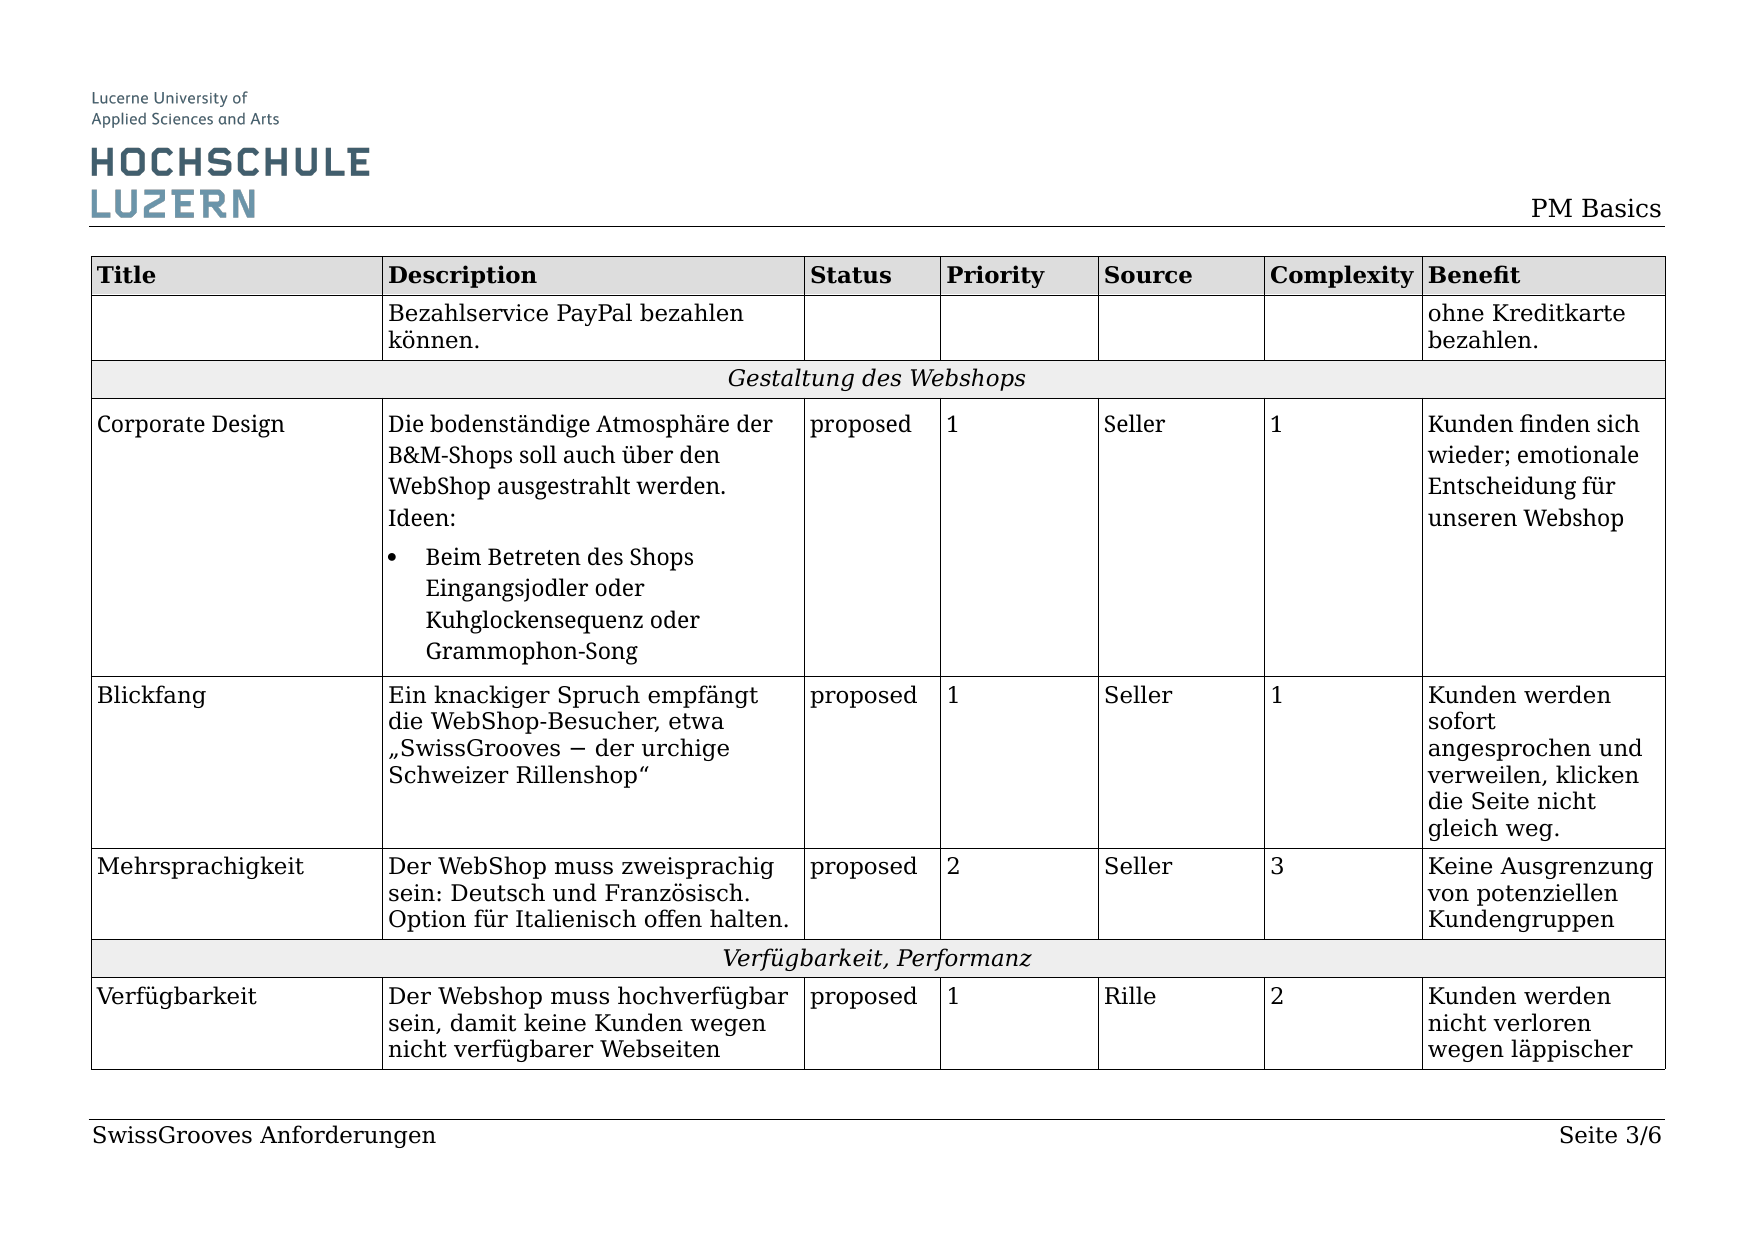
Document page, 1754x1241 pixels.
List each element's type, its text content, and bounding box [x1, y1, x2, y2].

table_cell Blickfang [92, 677, 382, 847]
table_cell Seller [1099, 849, 1264, 939]
table_cell proposed [805, 677, 940, 847]
table_header Source [1099, 257, 1264, 294]
table_header Description [383, 257, 804, 294]
picture [91, 91, 370, 218]
table_cell Keine Ausgrenzung von potenziellen Kundengruppen [1423, 849, 1665, 939]
table_cell Corporate Design [92, 399, 382, 676]
table_cell 1 [1265, 399, 1422, 676]
table_cell Die bodenständige Atmosphäre der B&M-Shops soll auch über den WebShop ausgestrahlt werden. Ideen: Beim Betreten des Shops Eingangsjodler oder Kuhglockensequenz oder Grammophon-Song [383, 399, 804, 676]
table_cell Kunden finden sich wieder; emotionale Entscheidung für unseren Webshop [1423, 399, 1665, 676]
table_cell Kunden werden sofort angesprochen und verweilen, klicken die Seite nicht gleich weg. [1423, 677, 1665, 847]
table_cell Rille [1099, 978, 1264, 1069]
table_cell 1 [941, 399, 1098, 676]
table_cell ohne Kreditkarte bezahlen. [1423, 296, 1665, 359]
table_cell 1 [941, 677, 1098, 847]
table_header Title [92, 257, 382, 294]
table_cell proposed [805, 399, 940, 676]
table_cell Verfügbarkeit, Performanz [92, 940, 1665, 977]
table_header Status [805, 257, 940, 294]
table_cell [941, 296, 1098, 359]
table_cell 1 [1265, 677, 1422, 847]
table_cell Kunden werden nicht verloren wegen läppischer [1423, 978, 1665, 1069]
table_cell Der WebShop muss zweisprachig sein: Deutsch und Französisch. Option für Italienisch offen halten. [383, 849, 804, 939]
table_cell [1265, 296, 1422, 359]
table_cell Gestaltung des Webshops [92, 361, 1665, 398]
table_cell Mehrsprachigkeit [92, 849, 382, 939]
table_cell Verfügbarkeit [92, 978, 382, 1069]
table_cell proposed [805, 978, 940, 1069]
table_header Benefit [1423, 257, 1665, 294]
table_cell Bezahlservice PayPal bezahlen können. [383, 296, 804, 359]
table_cell [1099, 296, 1264, 359]
table_cell 2 [1265, 978, 1422, 1069]
table_cell [92, 296, 382, 359]
table_cell Seller [1099, 399, 1264, 676]
table_cell 2 [941, 849, 1098, 939]
table_header Complexity [1265, 257, 1422, 294]
table_cell 1 [941, 978, 1098, 1069]
table_cell 3 [1265, 849, 1422, 939]
table_cell Der Webshop muss hochverfügbar sein, damit keine Kunden wegen nicht verfügbarer Webseiten [383, 978, 804, 1069]
table_cell Ein knackiger Spruch empfängt die WebShop-Besucher, etwa „SwissGrooves − der urchige Schweizer Rillenshop“ [383, 677, 804, 847]
table_cell [805, 296, 940, 359]
table_header Priority [941, 257, 1098, 294]
table_cell proposed [805, 849, 940, 939]
table_cell Seller [1099, 677, 1264, 847]
